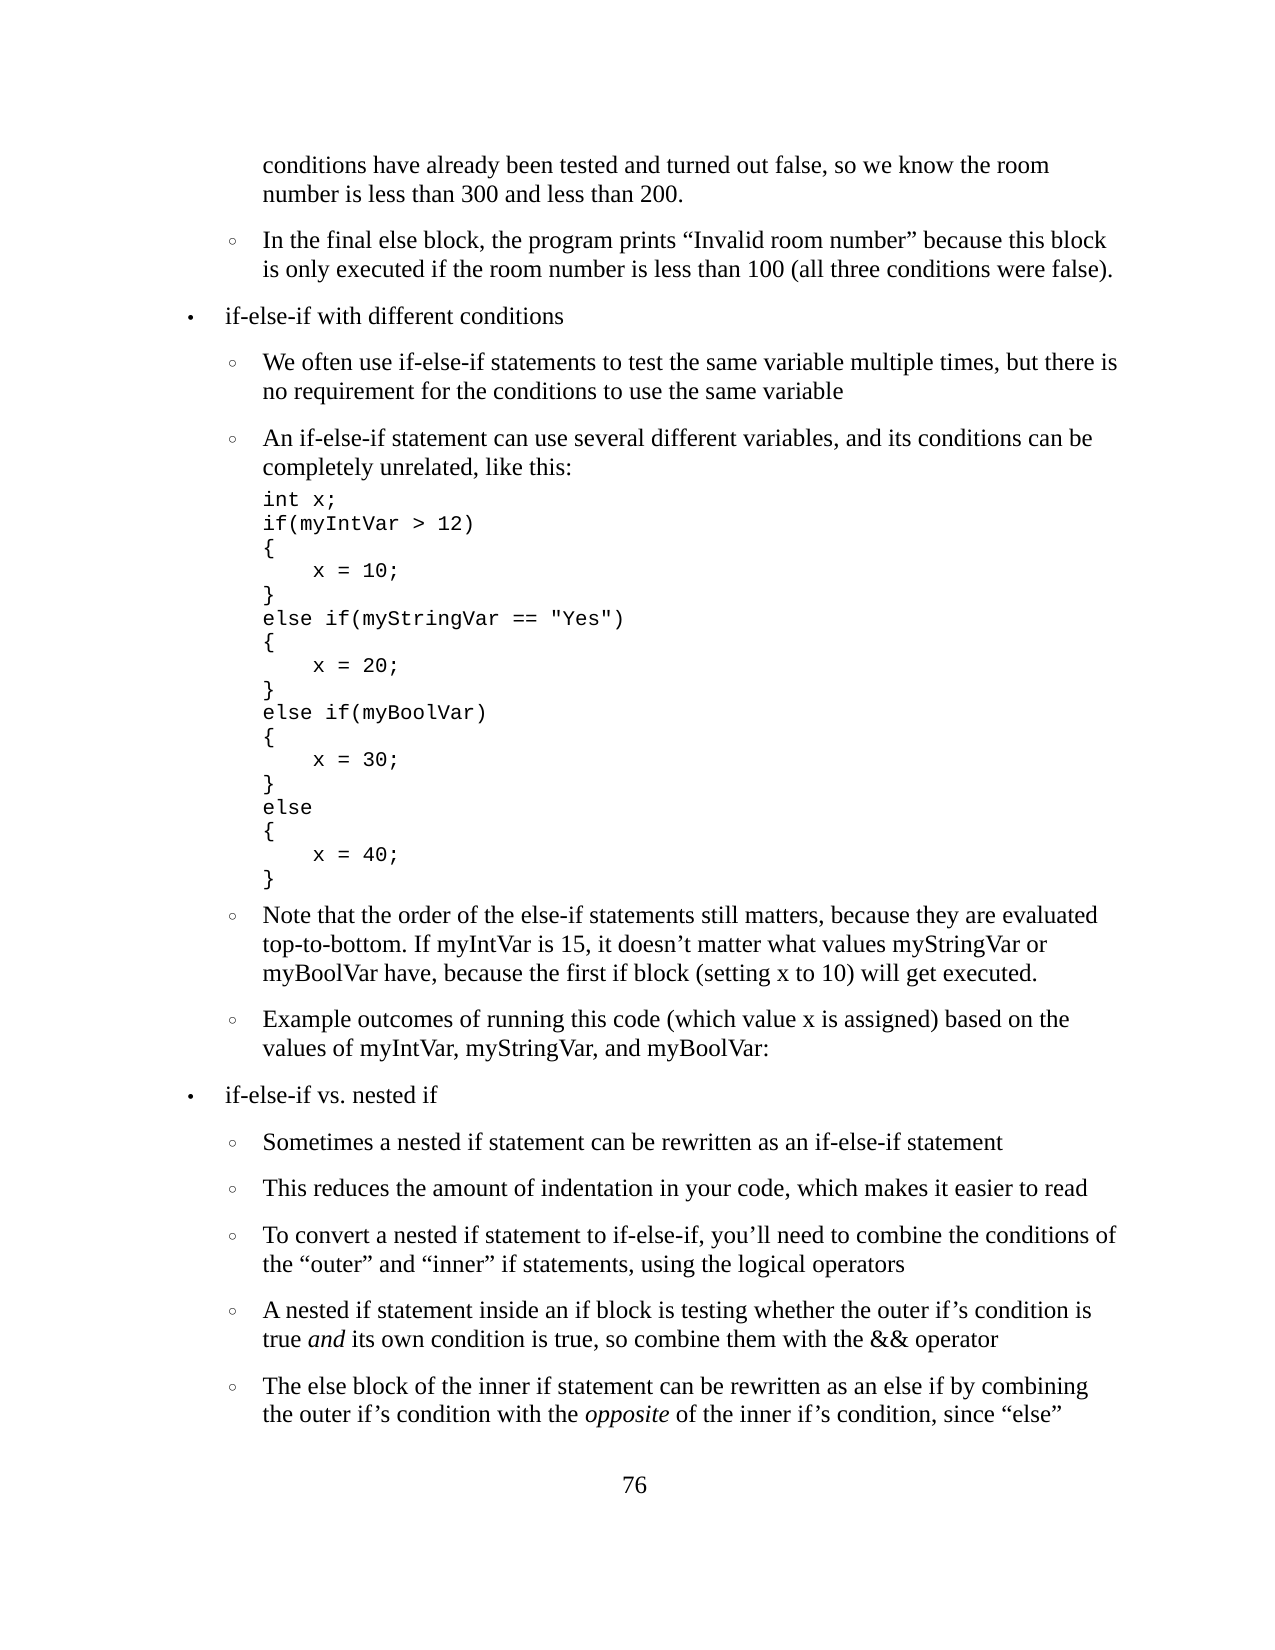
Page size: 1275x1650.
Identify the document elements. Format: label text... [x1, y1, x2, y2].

list { [225, 726, 1125, 749]
list A nested if statement inside an if block is testing whether the outer if’s condition is true and its own condition is true, so combine them with the && operator [225, 1295, 1125, 1353]
list We often use if-else-if statements to test the same variable multiple times, but there is no requirement for the conditions to use the same variable [225, 347, 1125, 405]
list conditions have already been tested and turned out false, so we know the room number is less than 300 and less than 200. [225, 150, 1125, 207]
list else if(myBoolVar) [225, 702, 1125, 726]
list } [225, 678, 1125, 702]
list x = 10; [225, 560, 1125, 584]
list An if-else-if statement can use several different variables, and its conditions can be completely unrelated, like this: [225, 423, 1125, 480]
list x = 30; [225, 749, 1125, 773]
list { [225, 537, 1125, 560]
list else if(myStringVar == "Yes") [225, 608, 1125, 631]
list if-else-if vs. nested if [187, 1080, 1125, 1109]
list To convert a nested if statement to if-else-if, you’ll need to combine the conditions of the “outer” and “inner” if statements, using the logical operators [225, 1220, 1125, 1277]
list Note that the order of the else-if statements still matters, because they are evaluated top-to-bottom. If myIntVar is 15, it doesn’t matter what values myStringVar or myBoolVar have, because the first if block (setting x to 10) will get executed. [225, 900, 1125, 987]
list else [225, 797, 1125, 820]
list if-else-if with different conditions [187, 301, 1125, 329]
list } [225, 773, 1125, 797]
list int x; [225, 489, 1125, 513]
list The else block of the inner if statement can be rewritten as an else if by combining the outer if’s condition with the opposite of the inner if’s condition, since “else” [225, 1371, 1125, 1428]
list x = 40; [225, 844, 1125, 868]
list } [225, 584, 1125, 608]
list x = 20; [225, 655, 1125, 678]
list if(myIntVar > 12) [225, 513, 1125, 537]
list { [225, 631, 1125, 655]
list This reduces the amount of indentation in your code, which makes it easier to read [225, 1173, 1125, 1202]
list Sometimes a nested if statement can be rewritten as an if-else-if statement [225, 1127, 1125, 1155]
list } [225, 868, 1125, 891]
list In the final else block, the program prints “Invalid room number” because this block is only executed if the room number is less than 100 (all three conditions were false). [225, 225, 1125, 283]
list Example outcomes of running this code (which value x is assigned) based on the values of myIntVar, myStringVar, and myBoolVar: [225, 1004, 1125, 1062]
list { [225, 820, 1125, 844]
